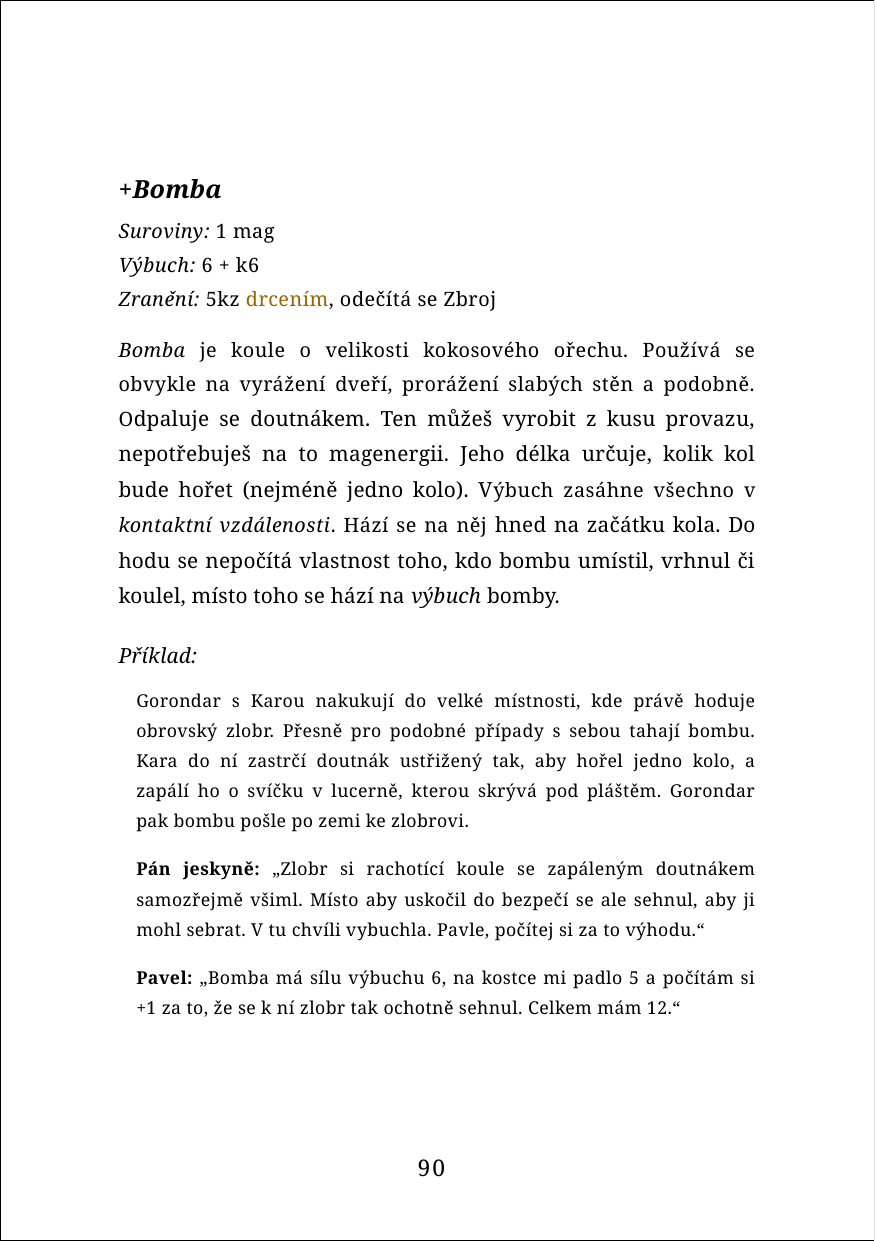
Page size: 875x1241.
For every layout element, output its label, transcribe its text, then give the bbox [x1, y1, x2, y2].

text Gorondar s Karou nakukují do velké místnosti, kde právě hoduje obrovský zlobr. Přesně pro podobné případy s sebou tahají bombu. Kara do ní zastrčí doutnák ustřižený tak, aby hořel jedno kolo, a zapálí ho o svíčku v lucerně, kterou skrývá pod pláštěm. Gorondar pak bombu pošle po zemi ke zlobrovi. [136, 688, 756, 833]
text Příklad: [118, 641, 756, 669]
text Pavel: „Bomba má sílu výbuchu 6, na kostce mi padlo 5 a počítám si +1 za to, že se k ní zlobr tak ochotně sehnul. Celkem mám 12.“ [136, 965, 756, 1019]
text Bomba je koule o velikosti kokosového ořechu. Používá se obvykle na vyrážení dveří, prorážení slabých stěn a podobně. Odpaluje se doutnákem. Ten můžeš vyrobit z kusu provazu, nepotřebuješ na to magenergii. Jeho délka určuje, kolik kol bude hořet (nejméně jedno kolo). Výbuch zasáhne všechno v kontaktní vzdálenosti. Hází se na něj hned na začátku kola. Do hodu se nepočítá vlastnost toho, kdo bombu umístil, vrhnul či koulel, místo toho se hází na výbuch bomby. [118, 336, 756, 610]
text Pán jeskyně: „Zlobr si rachotící koule se zapáleným doutnákem samozřejmě všiml. Místo aby uskočil do bezpečí se ale sehnul, aby ji mohl sebrat. V tu chvíli vybuchla. Pavle, počítej si za to výhodu.“ [136, 857, 756, 941]
subtitle +Bomba [118, 172, 756, 206]
text Suroviny: 1 mag Výbuch: 6 + k6 Zranění: 5kz drcením, odečítá se Zbroj [118, 218, 756, 312]
